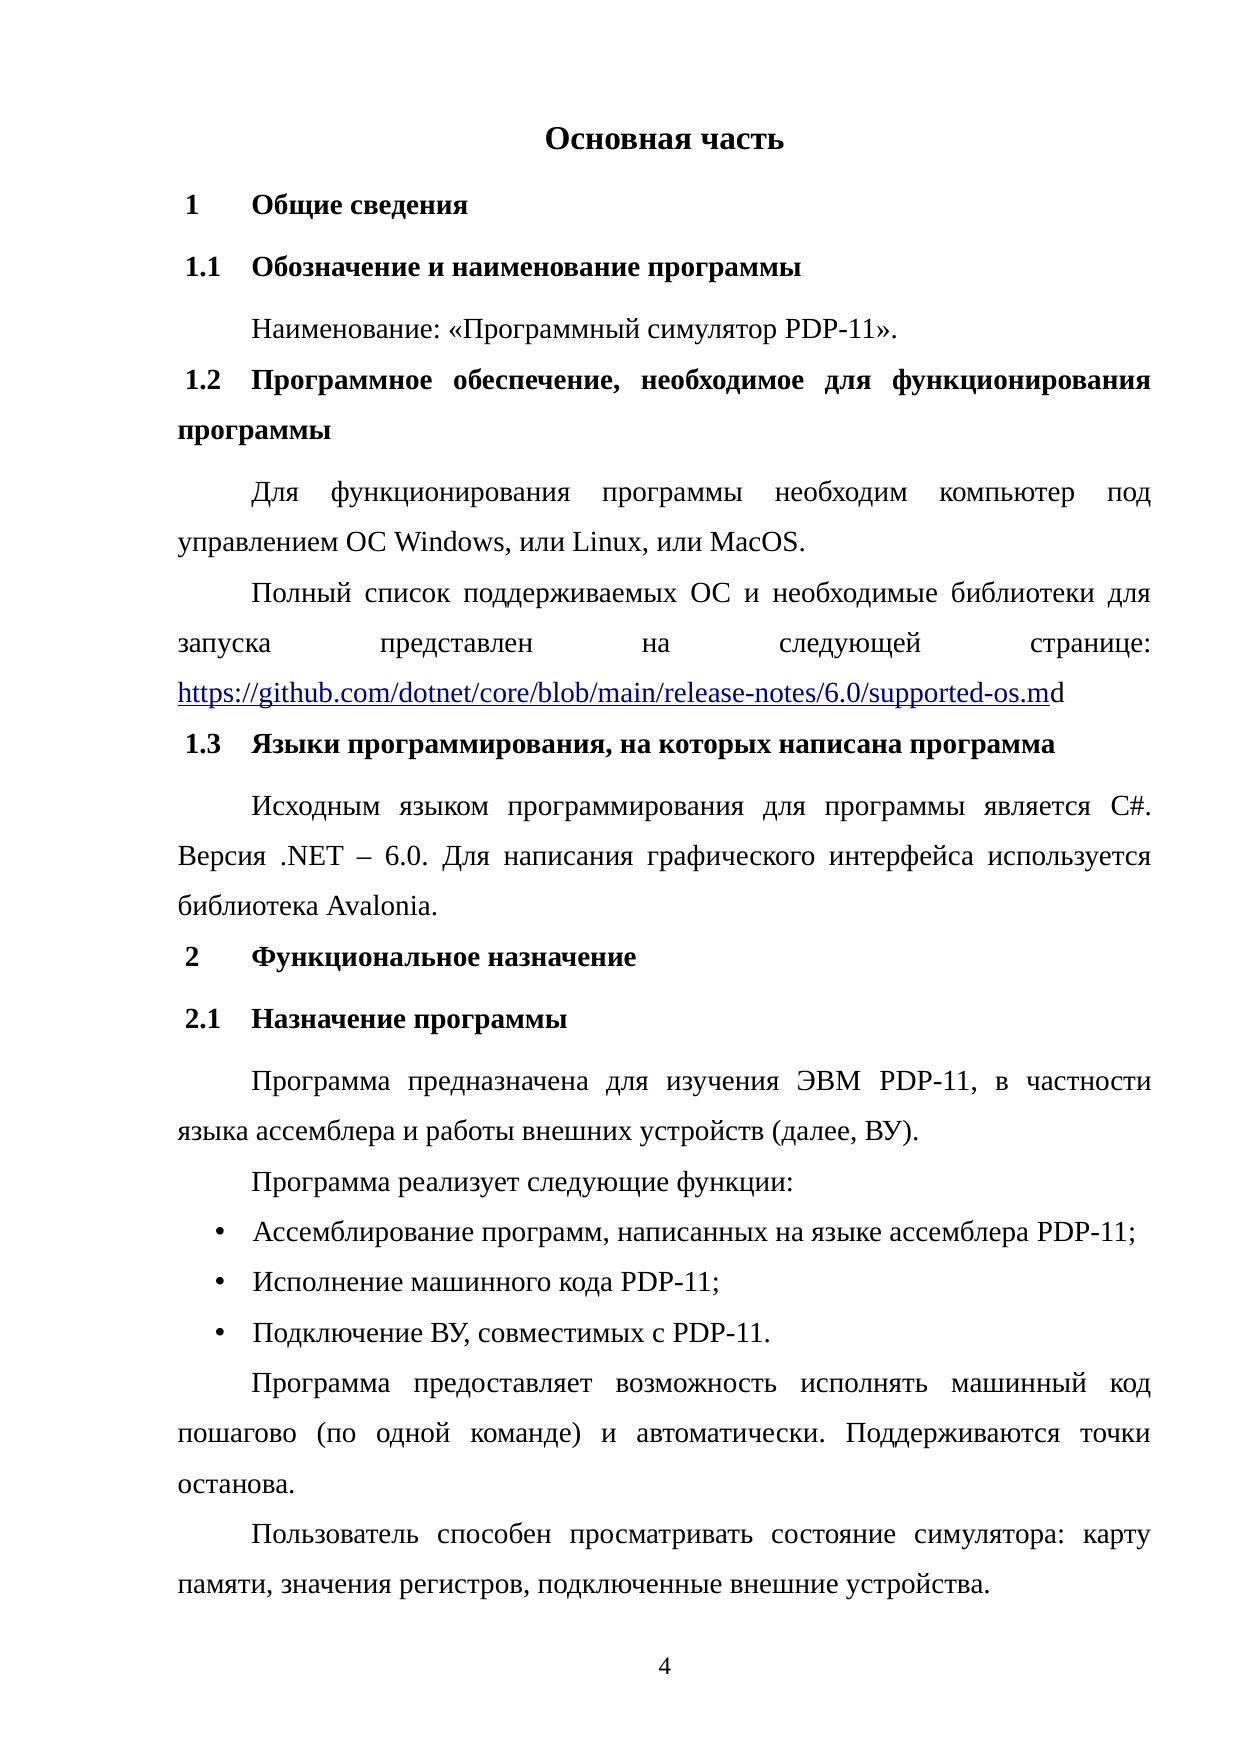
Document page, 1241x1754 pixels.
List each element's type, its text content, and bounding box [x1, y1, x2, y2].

list Подключение ВУ, совместимых с PDP-11. [215, 1315, 1152, 1348]
subtitle Языки программирования, на которых написана программа [177, 726, 1152, 759]
list Исполнение машинного кода PDP-11; [215, 1264, 1152, 1298]
text Для функционирования программы необходим компьютер под управлением ОС Windows, или Linux, или MacOS. [177, 474, 1152, 558]
subtitle Обозначение и наименование программы [177, 249, 1152, 283]
text Программа предназначена для изучения ЭВМ PDP-11, в частности языка ассемблера и работы внешних устройств (далее, ВУ). [177, 1063, 1152, 1147]
subtitle Функциональное назначение [177, 939, 1152, 972]
text Программа реализует следующие функции: [177, 1164, 1152, 1197]
subtitle Основная часть [177, 118, 1152, 156]
list Ассемблирование программ, написанных на языке ассемблера PDP-11; [215, 1214, 1152, 1248]
subtitle Назначение программы [177, 1001, 1152, 1034]
text Полный список поддерживаемых ОС и необходимые библиотеки для запуска представлен на следующей странице: https://github.com/dotnet/core/blob/main/release-notes/6.0/supported-os.md [177, 575, 1152, 709]
subtitle Программное обеспечение, необходимое для функционирования программы [177, 362, 1152, 446]
text Пользователь способен просматривать состояние симулятора: карту памяти, значения регистров, подключенные внешние устройства. [177, 1516, 1152, 1600]
subtitle Общие сведения [177, 187, 1152, 221]
text Наименование: «Программный симулятор PDP-11». [177, 312, 1152, 345]
text Программа предоставляет возможность исполнять машинный код пошагово (по одной команде) и автоматически. Поддерживаются точки останова. [177, 1365, 1152, 1499]
text Исходным языком программирования для программы является C#. Версия .NET – 6.0. Для написания графического интерфейса используется библиотека Avalonia. [177, 788, 1152, 922]
